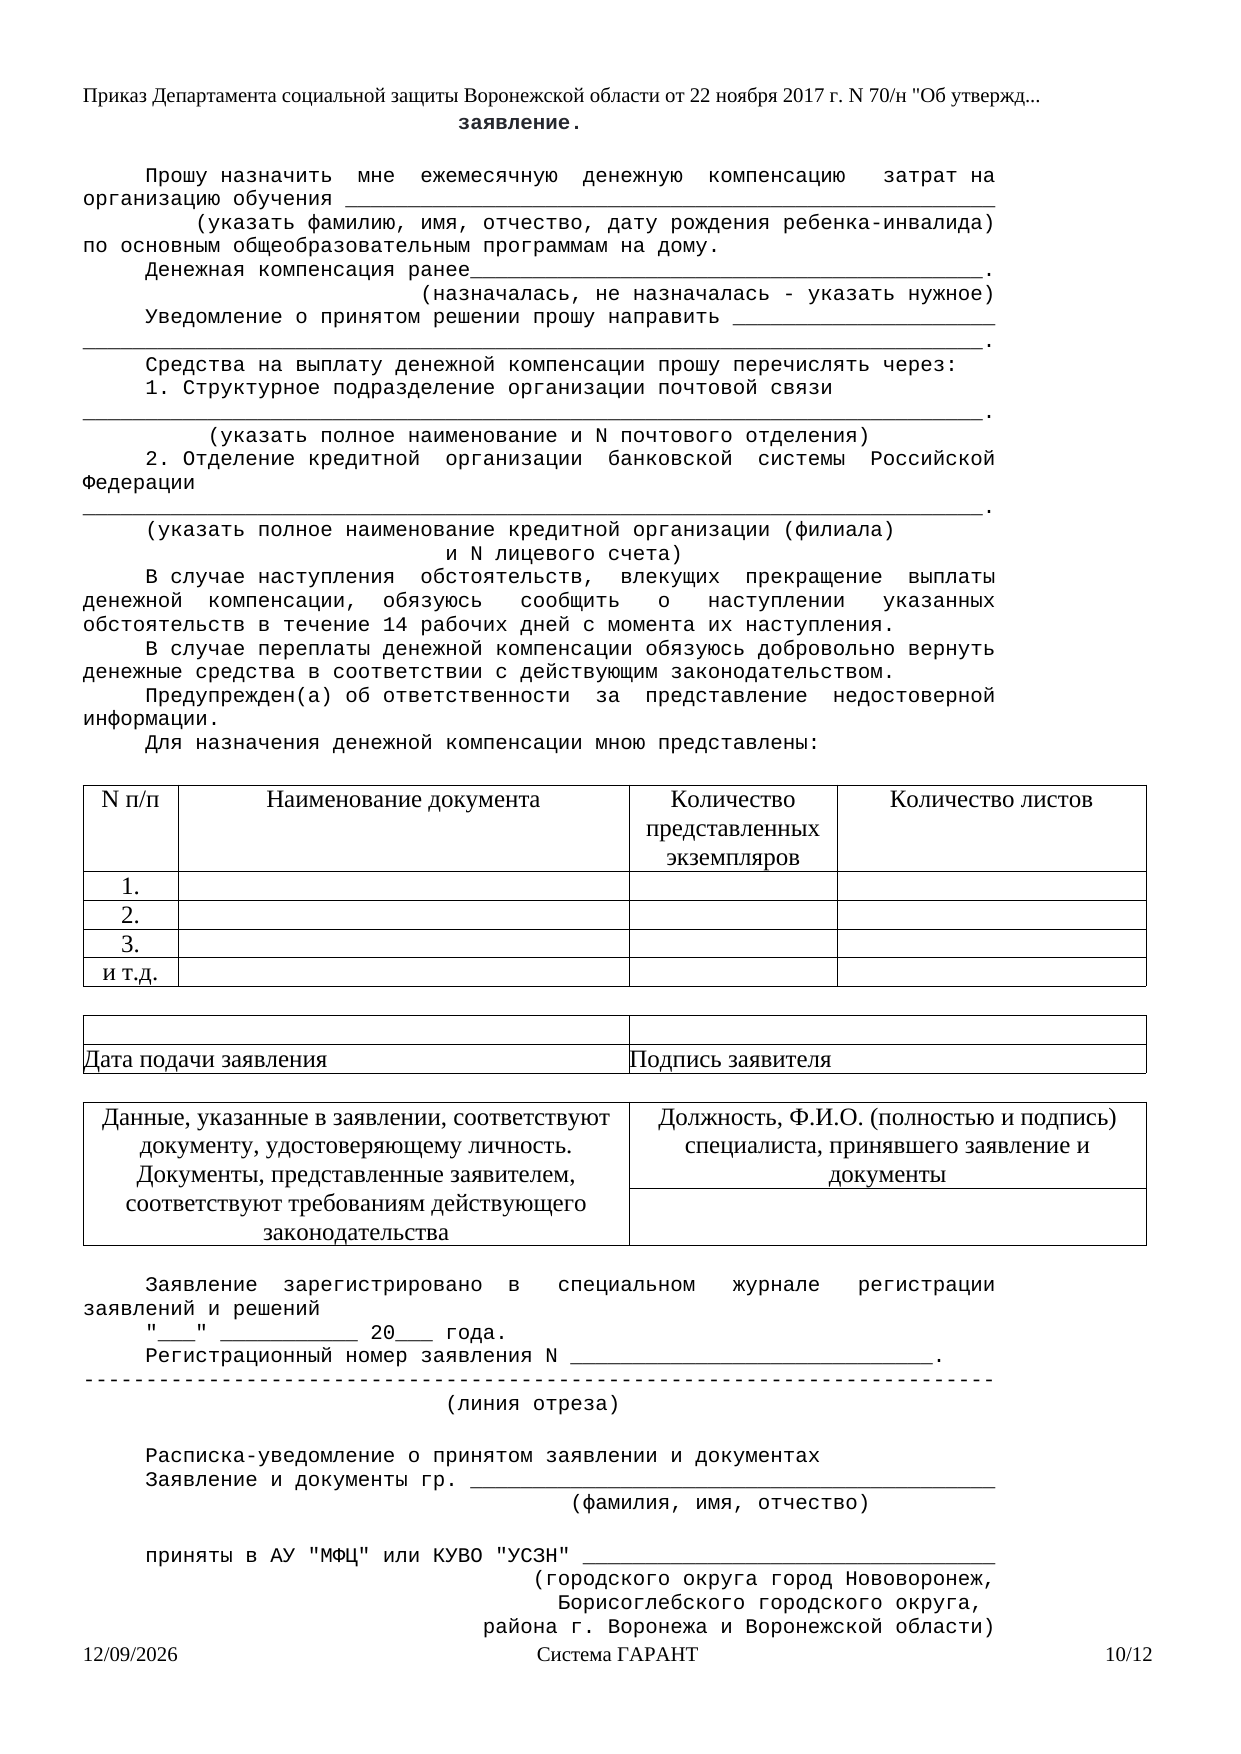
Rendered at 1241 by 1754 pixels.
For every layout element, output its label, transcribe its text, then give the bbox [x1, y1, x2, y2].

table_header [84, 1016, 629, 1044]
text ________________________________________________________________________. [83, 496, 1157, 519]
text Федерации [83, 472, 1157, 496]
table_header Количество листов [838, 786, 1146, 871]
text Денежная компенсация ранее_________________________________________. [83, 259, 1157, 283]
text заявление. [83, 112, 1157, 136]
text В случае наступления обстоятельств, влекущих прекращение выплаты [83, 567, 1157, 590]
table_header Должность, Ф.И.О. (полностью и подпись) специалиста, принявшего заявление и документы [630, 1103, 1146, 1188]
table_cell [838, 872, 1146, 900]
text Для назначения денежной компенсации мною представлены: [83, 732, 1157, 756]
table_cell Дата подачи заявления [84, 1045, 629, 1073]
text Расписка-уведомление о принятом заявлении и документах [83, 1445, 1157, 1469]
text заявлений и решений [83, 1298, 1157, 1322]
text Заявление и документы гр. __________________________________________ [83, 1469, 1157, 1492]
table_cell [838, 930, 1146, 957]
table_cell [179, 901, 629, 929]
text (указать полное наименование и N почтового отделения) [83, 425, 1157, 448]
text Средства на выплату денежной компенсации прошу перечислять через: [83, 354, 1157, 377]
text 1. Структурное подразделение организации почтовой связи [83, 377, 1157, 401]
table_header N п/п [84, 786, 178, 871]
table_cell и т.д. [84, 958, 178, 986]
text (фамилия, имя, отчество) [83, 1492, 1157, 1516]
text (указать фамилию, имя, отчество, дату рождения ребенка-инвалида) [83, 212, 1157, 236]
text и N лицевого счета) [83, 543, 1157, 567]
table_header Наименование документа [179, 786, 629, 871]
text Уведомление о принятом решении прошу направить _____________________ [83, 306, 1157, 330]
table_header Количество представленных экземпляров [630, 786, 837, 871]
table_cell [630, 872, 837, 900]
table_cell [630, 930, 837, 957]
table_header [630, 1016, 1146, 1044]
table_header Данные, указанные в заявлении, соответствуют документу, удостоверяющему личность. Документы, представленные заявителем, соответствуют требованиям действующего законодательства [84, 1103, 629, 1245]
text района г. Воронежа и Воронежской области) [83, 1616, 1157, 1639]
text Борисоглебского городского округа, [83, 1592, 1157, 1616]
text приняты в АУ "МФЦ" или КУВО "УСЗН" _________________________________ [83, 1545, 1157, 1568]
text Регистрационный номер заявления N _____________________________. [83, 1345, 1157, 1369]
table_cell [838, 901, 1146, 929]
table_cell [630, 1189, 1146, 1245]
table_cell [630, 958, 837, 986]
text денежные средства в соответствии с действующим законодательством. [83, 661, 1157, 685]
text информации. [83, 708, 1157, 732]
text ------------------------------------------------------------------------- [83, 1369, 1157, 1393]
table_cell 3. [84, 930, 178, 957]
text денежной компенсации, обязуюсь сообщить о наступлении указанных [83, 590, 1157, 614]
text (линия отреза) [83, 1393, 1157, 1416]
text (назначалась, не назначалась - указать нужное) [83, 283, 1157, 306]
table_cell [630, 901, 837, 929]
text Прошу назначить мне ежемесячную денежную компенсацию затрат на [83, 164, 1157, 188]
text (городского округа город Нововоронеж, [83, 1568, 1157, 1592]
text организацию обучения ____________________________________________________ [83, 188, 1157, 212]
text ________________________________________________________________________. [83, 401, 1157, 425]
text 2. Отделение кредитной организации банковской системы Российской [83, 448, 1157, 472]
text В случае переплаты денежной компенсации обязуюсь добровольно вернуть [83, 637, 1157, 661]
text по основным общеобразовательным программам на дому. [83, 236, 1157, 259]
table_cell [179, 930, 629, 957]
text ________________________________________________________________________. [83, 330, 1157, 354]
table_cell 1. [84, 872, 178, 900]
text (указать полное наименование кредитной организации (филиала) [83, 519, 1157, 543]
table_cell Подпись заявителя [630, 1045, 1146, 1073]
table_cell [179, 958, 629, 986]
text "___" ___________ 20___ года. [83, 1322, 1157, 1345]
text Предупрежден(а) об ответственности за представление недостоверной [83, 685, 1157, 708]
text обстоятельств в течение 14 рабочих дней с момента их наступления. [83, 614, 1157, 637]
table_cell [838, 958, 1146, 986]
text Заявление зарегистрировано в специальном журнале регистрации [83, 1274, 1157, 1298]
table_cell [179, 872, 629, 900]
table_cell 2. [84, 901, 178, 929]
